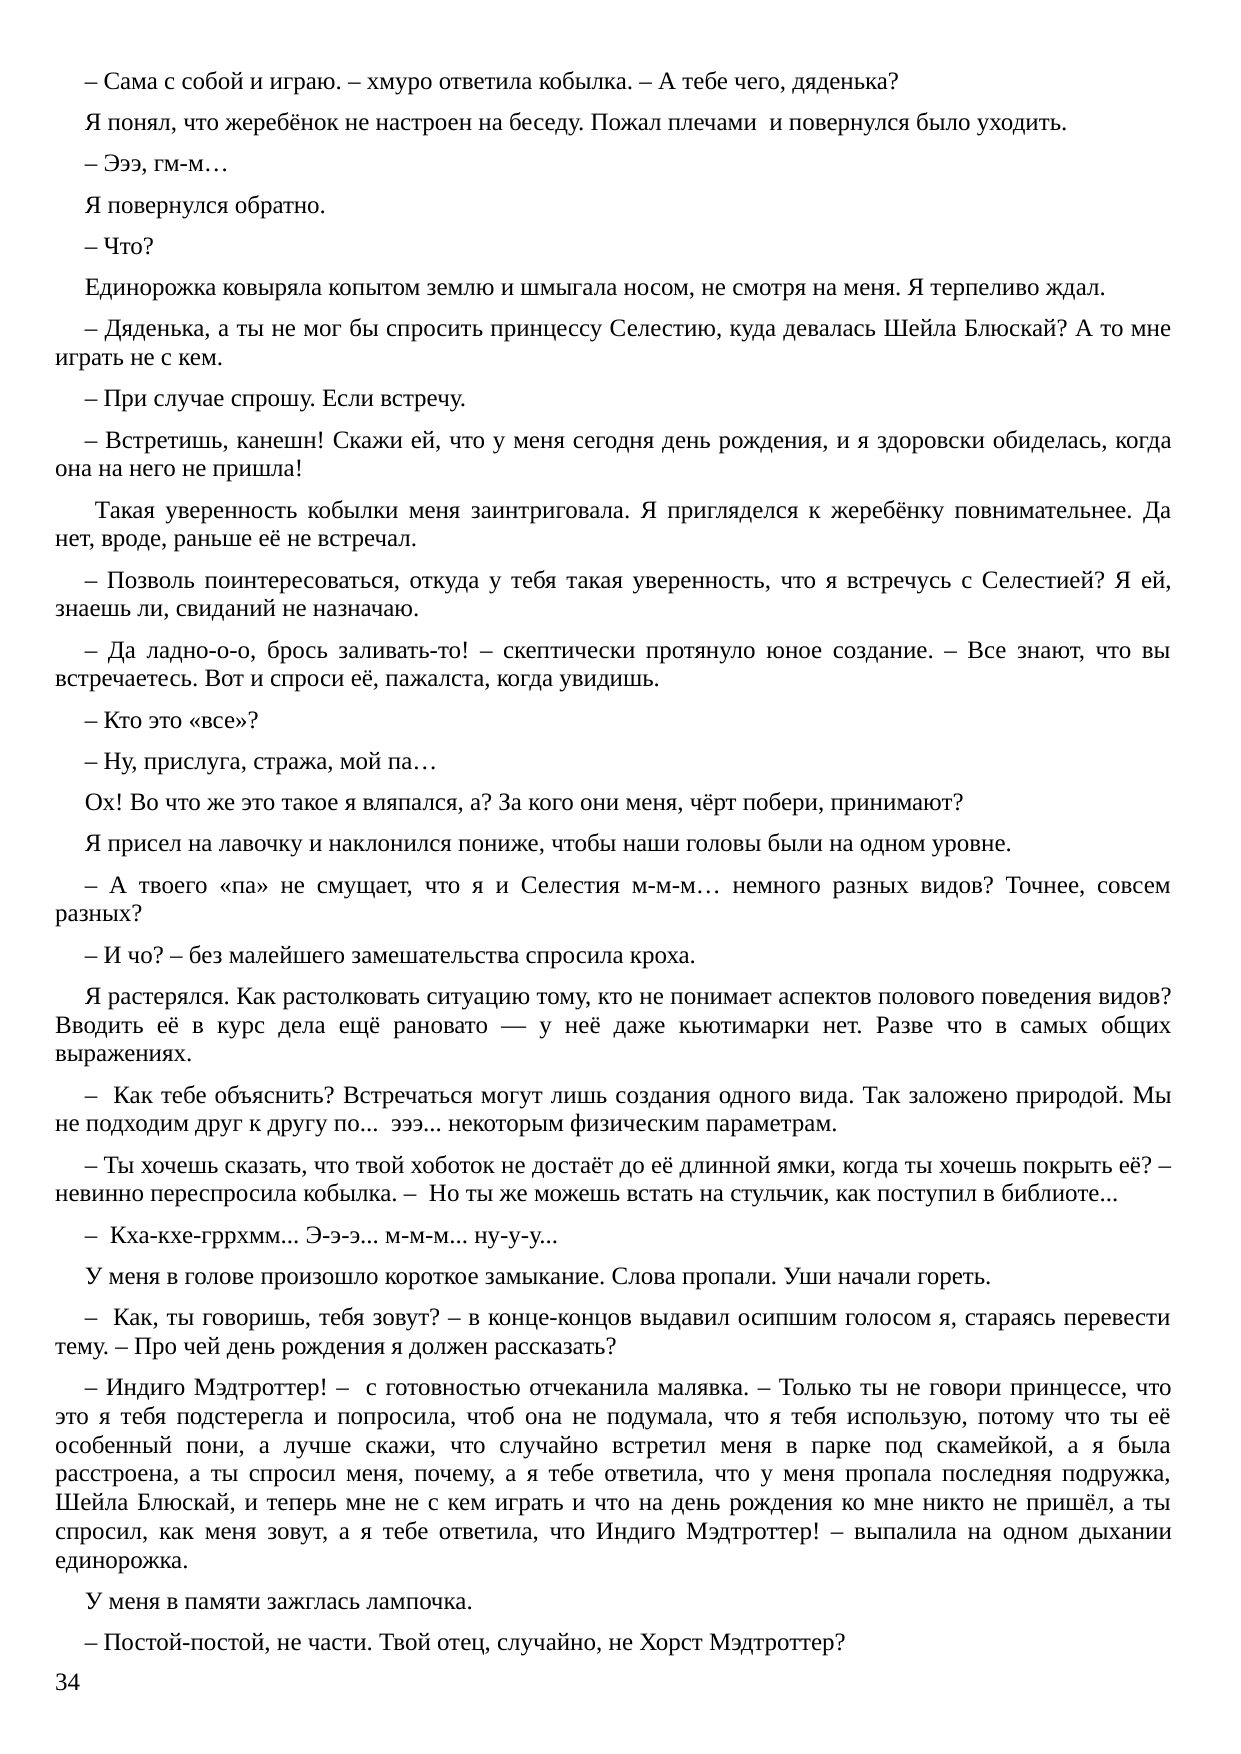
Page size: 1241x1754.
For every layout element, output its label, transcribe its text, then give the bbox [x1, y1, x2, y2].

text У меня в голове произошло короткое замыкание. Слова пропали. Уши начали гореть. [55, 1261, 1173, 1290]
text – Да ладно-о-о, брось заливать-то! – скептически протянуло юное создание. – Все знают, что вы встречаетесь. Вот и спроси её, пажалста, когда увидишь. [55, 635, 1173, 692]
text – И чо? – без малейшего замешательства спросила кроха. [55, 940, 1173, 968]
text – Дяденька, а ты не мог бы спросить принцессу Селестию, куда девалась Шейла Блюскай? А то мне играть не с кем. [55, 313, 1173, 371]
text – Индиго Мэдтроттер! – с готовностью отчеканила малявка. – Только ты не говори принцессе, что это я тебя подстерегла и попросила, чтоб она не подумала, что я тебя использую, потому что ты её особенный пони, а лучше скажи, что случайно встретил меня в парке под скамейкой, а я была расстроена, а ты спросил меня, почему, а я тебе ответила, что у меня пропала последняя подружка, Шейла Блюскай, и теперь мне не с кем играть и что на день рождения ко мне никто не пришёл, а ты спросил, как меня зовут, а я тебе ответила, что Индиго Мэдтроттер! – выпалила на одном дыхании единорожка. [55, 1372, 1173, 1573]
text Я растерялся. Как растолковать ситуацию тому, кто не понимает аспектов полового поведения видов? Вводить её в курс дела ещё рановато — у неё даже кьютимарки нет. Разве что в самых общих выражениях. [55, 981, 1173, 1067]
text – Как тебе объяснить? Встречаться могут лишь создания одного вида. Так заложено природой. Мы не подходим друг к другу по... эээ... некоторым физическим параметрам. [55, 1080, 1173, 1137]
text – При случае спрошу. Если встречу. [55, 383, 1173, 412]
text Единорожка ковыряла копытом землю и шмыгала носом, не смотря на меня. Я терпеливо ждал. [55, 272, 1173, 301]
text Ох! Во что же это такое я вляпался, а? За кого они меня, чёрт побери, принимают? [55, 787, 1173, 816]
text – Как, ты говоришь, тебя зовут? – в конце-концов выдавил осипшим голосом я, стараясь перевести тему. – Про чей день рождения я должен рассказать? [55, 1302, 1173, 1360]
text – Кха-кхе-гррхмм... Э-э-э... м-м-м... ну-у-у... [55, 1220, 1173, 1248]
text – Кто это «все»? [55, 705, 1173, 733]
text – Встретишь, канешн! Скажи ей, что у меня сегодня день рождения, и я здоровски обиделась, когда она на него не пришла! [55, 425, 1173, 482]
text У меня в памяти зажглась лампочка. [55, 1586, 1173, 1615]
text Я понял, что жеребёнок не настроен на беседу. Пожал плечами и повернулся было уходить. [55, 107, 1173, 136]
text – Ты хочешь сказать, что твой хоботок не достаёт до её длинной ямки, когда ты хочешь покрыть её? – невинно переспросила кобылка. – Но ты же можешь встать на стульчик, как поступил в библиоте... [55, 1150, 1173, 1207]
text – Эээ, гм-м… [55, 148, 1173, 177]
text Такая уверенность кобылки меня заинтриговала. Я пригляделся к жеребёнку повнимательнее. Да нет, вроде, раньше её не встречал. [55, 495, 1173, 552]
text – Сама с собой и играю. – хмуро ответила кобылка. – А тебе чего, дяденька? [55, 66, 1173, 95]
text – А твоего «па» не смущает, что я и Селестия м-м-м… немного разных видов? Точнее, совсем разных? [55, 870, 1173, 927]
text – Позволь поинтересоваться, откуда у тебя такая уверенность, что я встречусь с Селестией? Я ей, знаешь ли, свиданий не назначаю. [55, 565, 1173, 622]
text – Ну, прислуга, стража, мой па… [55, 746, 1173, 775]
text Я повернулся обратно. [55, 190, 1173, 218]
text – Что? [55, 231, 1173, 260]
text Я присел на лавочку и наклонился пониже, чтобы наши головы были на одном уровне. [55, 828, 1173, 857]
text – Постой-постой, не части. Твой отец, случайно, не Хорст Мэдтроттер? [55, 1627, 1173, 1656]
